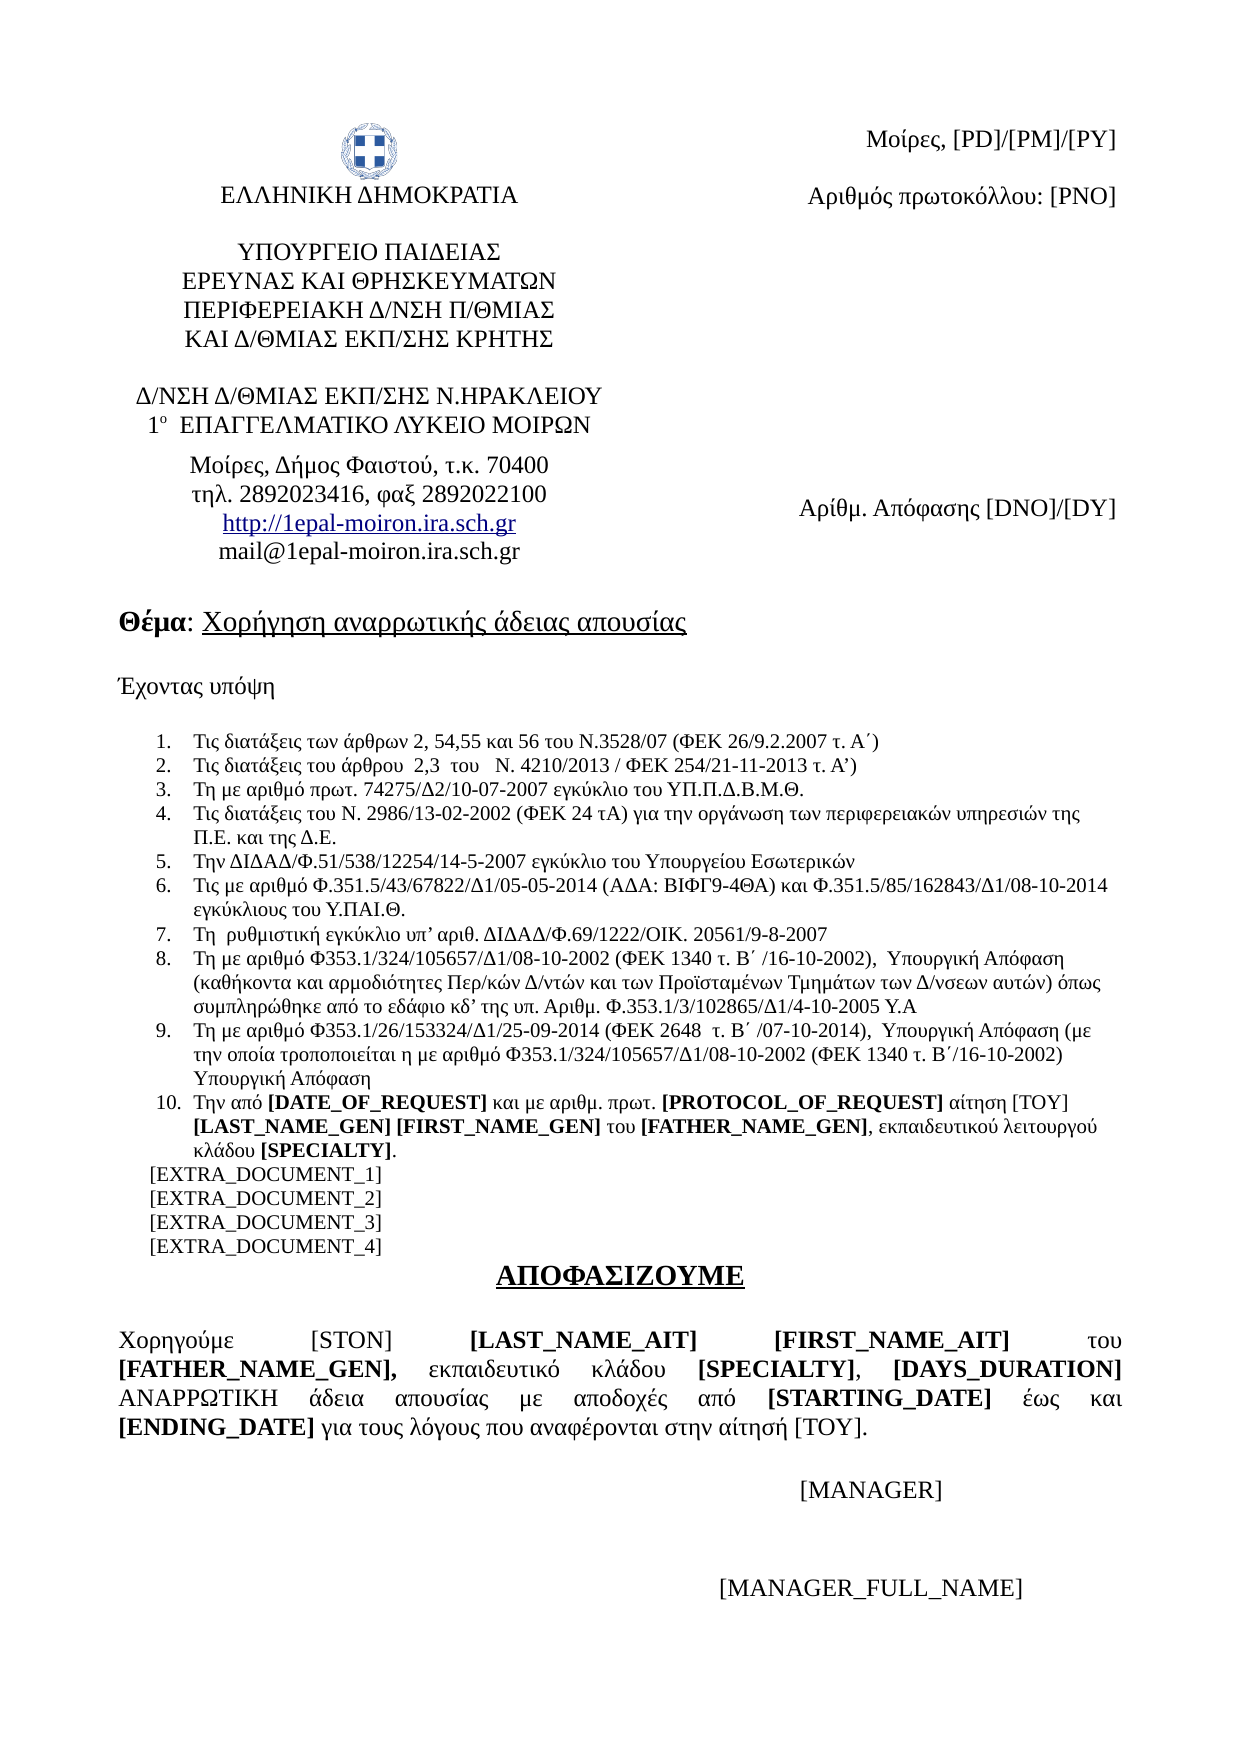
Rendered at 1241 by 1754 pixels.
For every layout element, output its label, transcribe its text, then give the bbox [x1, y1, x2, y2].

text [EXTRA_DOCUMENT_3] [118, 1210, 1122, 1234]
table_cell [MANAGER_FULL_NAME] [620, 1538, 1122, 1607]
list Τη ρυθμιστική εγκύκλιο υπ’ αριθ. ΔΙΔΑΔ/Φ.69/1222/ΟΙΚ. 20561/9-8-2007 [156, 921, 1122, 946]
list Τις διατάξεις του Ν. 2986/13-02-2002 (ΦΕΚ 24 τΑ) για την οργάνωση των περιφερειακών υπηρεσιών της Π.Ε. και της Δ.Ε. [156, 801, 1122, 849]
text ΑΠΟΦΑΣΙΖΟΥΜΕ [118, 1258, 1122, 1292]
list Τις διατάξεις του άρθρου 2,3 του Ν. 4210/2013 / ΦΕΚ 254/21-11-2013 τ. Α’) [156, 753, 1122, 777]
text Θέμα: Χορήγηση αναρρωτικής άδειας απουσίας [118, 604, 1122, 638]
text [EXTRA_DOCUMENT_4] [118, 1234, 1122, 1258]
list Τις με αριθμό Φ.351.5/43/67822/Δ1/05-05-2014 (ΑΔΑ: ΒΙΦΓ9-4ΘΑ) και Φ.351.5/85/162843/Δ1/08-10-2014 εγκύκλιους του Υ.ΠΑΙ.Θ. [156, 873, 1122, 921]
table_cell [118, 1538, 620, 1607]
table_cell Μοίρες, Δήμος Φαιστού, τ.κ. 70400 τηλ. 2892023416, φαξ 2892022100 http://1epal-moiron.ira.sch.gr mail@1epal-moiron.ira.sch.gr [118, 444, 620, 571]
list Τις διατάξεις των άρθρων 2, 54,55 και 56 του Ν.3528/07 (ΦΕΚ 26/9.2.2007 τ. Α΄) [156, 729, 1122, 753]
text Έχοντας υπόψη [118, 671, 1122, 700]
table_header [118, 1469, 620, 1538]
picture [341, 123, 398, 180]
list Τη με αριθμό Φ353.1/324/105657/Δ1/08-10-2002 (ΦΕΚ 1340 τ. Β΄ /16-10-2002), Υπουργική Απόφαση (καθήκοντα και αρμοδιότητες Περ/κών Δ/ντών και των Προϊσταμένων Τμημάτων των Δ/νσεων αυτών) όπως συμπληρώθηκε από το εδάφιο κδ’ της υπ. Αριθμ. Φ.353.1/3/102865/Δ1/4-10-2005 Υ.Α [156, 946, 1122, 1018]
table_cell Αρίθμ. Απόφασης [DNO]/[DY] [620, 444, 1122, 571]
table_header [MANAGER] [620, 1469, 1122, 1538]
list Τη με αριθμό πρωτ. 74275/Δ2/10-07-2007 εγκύκλιο του ΥΠ.Π.Δ.Β.Μ.Θ. [156, 777, 1122, 801]
list Την από [DATE_OF_REQUEST] και με αριθμ. πρωτ. [PROTOCOL_OF_REQUEST] αίτηση [TOY] [LAST_NAME_GEN] [FIRST_NAME_GEN] του [FATHER_NAME_GEN], εκπαιδευτικού λειτουργού κλάδου [SPECIALTY]. [156, 1090, 1122, 1162]
table_header Μοίρες, [PD]/[PM]/[PY] Aριθμός πρωτοκόλλου: [PNO] [620, 118, 1122, 444]
text [EXTRA_DOCUMENT_2] [118, 1186, 1122, 1210]
text [EXTRA_DOCUMENT_1] [118, 1162, 1122, 1186]
list Τη με αριθμό Φ353.1/26/153324/Δ1/25-09-2014 (ΦΕΚ 2648 τ. Β΄ /07-10-2014), Υπουργική Απόφαση (με την οποία τροποποιείται η με αριθμό Φ353.1/324/105657/Δ1/08-10-2002 (ΦΕΚ 1340 τ. Β΄/16-10-2002) Υπουργική Απόφαση [156, 1018, 1122, 1090]
table_header ΕΛΛΗΝΙΚΗ ΔΗΜΟΚΡΑΤΙΑ ΥΠΟΥΡΓΕΙΟ ΠΑΙΔΕΙΑΣ ΕΡΕΥΝΑΣ ΚΑΙ ΘΡΗΣΚΕΥΜΑΤΩΝ ΠΕΡΙΦΕΡΕΙΑΚΗ Δ/ΝΣΗ Π/ΘΜΙΑΣ ΚΑΙ Δ/ΘΜΙΑΣ ΕΚΠ/ΣΗΣ ΚΡΗΤΗΣ Δ/ΝΣΗ Δ/ΘΜΙΑΣ ΕΚΠ/ΣΗΣ Ν.ΗΡΑΚΛΕΙΟΥ 1ο ΕΠΑΓΓΕΛΜΑΤΙΚΟ ΛΥΚΕΙΟ ΜΟΙΡΩΝ [118, 118, 620, 444]
text Χορηγούμε [STON] [LAST_NAME_AIT] [FIRST_NAME_AIT] του [FATHER_NAME_GEN], εκπαιδευτικό κλάδου [SPECIALTY], [DAYS_DURATION] ΑΝΑΡΡΩΤΙΚΗ άδεια απουσίας με αποδοχές από [STARTING_DATE] έως και [ENDING_DATE] για τους λόγους που αναφέρονται στην αίτησή [TOY]. [118, 1325, 1122, 1440]
list Την ΔΙΔΑΔ/Φ.51/538/12254/14-5-2007 εγκύκλιο του Υπουργείου Εσωτερικών [156, 849, 1122, 873]
